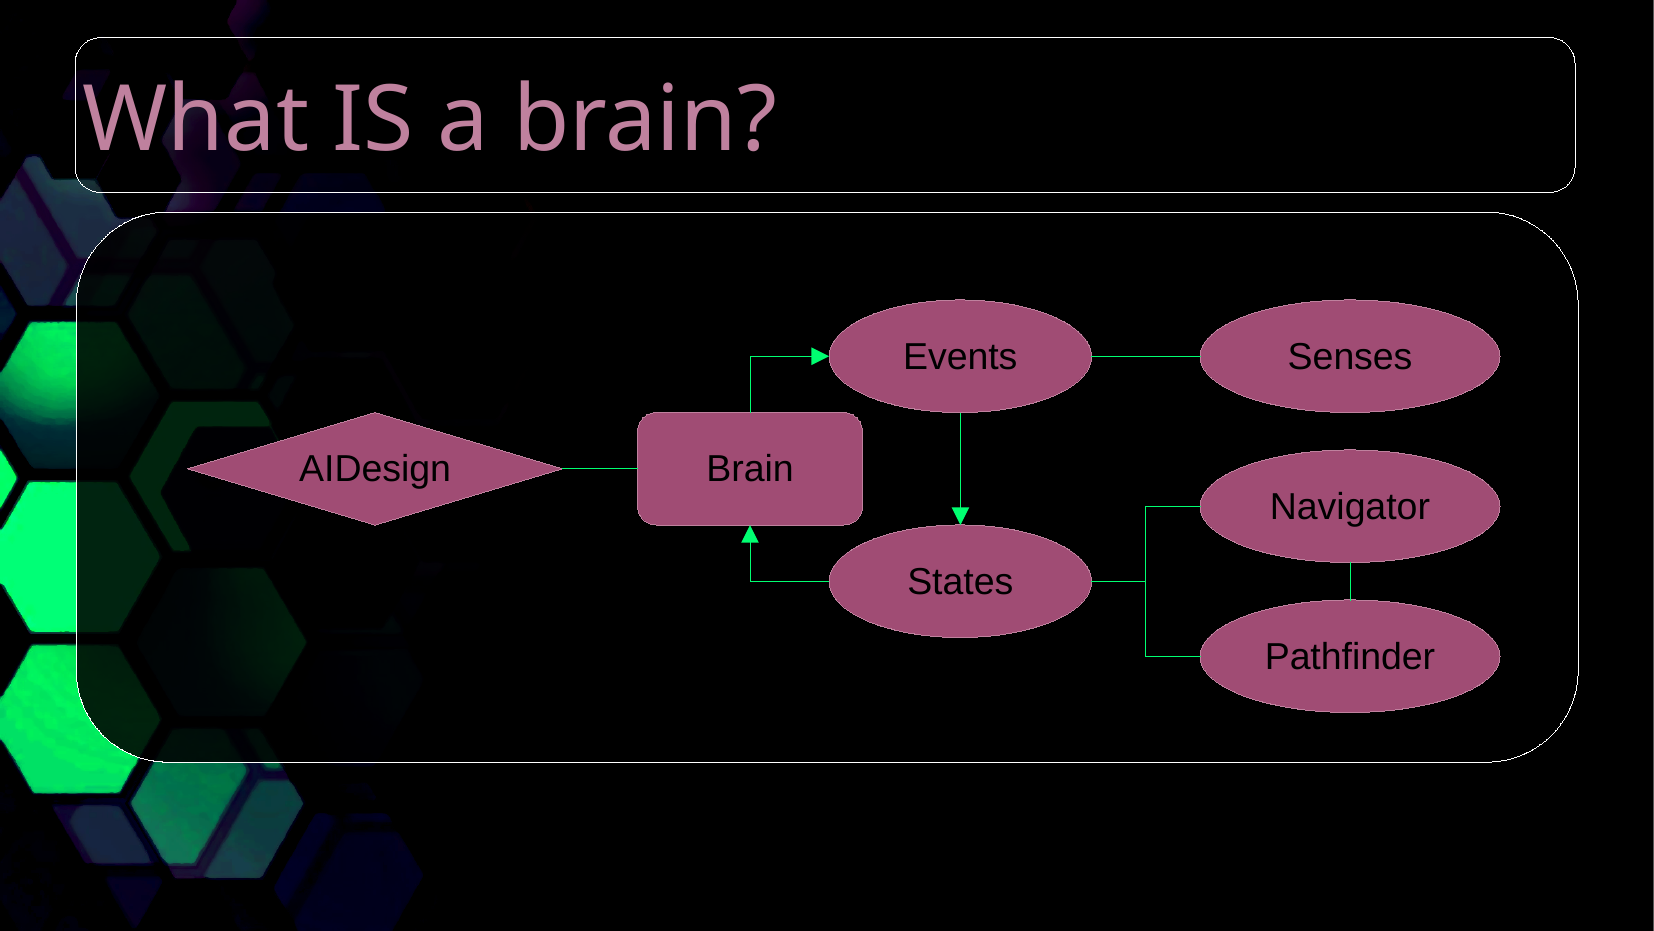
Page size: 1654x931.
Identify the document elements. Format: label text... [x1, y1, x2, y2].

title What IS a brain? [82, 37, 1571, 193]
text_box AIDesign [187, 412, 562, 526]
text_box Events [829, 299, 1092, 413]
text_box Brain [637, 412, 863, 526]
text_box States [829, 524, 1092, 638]
text_box Senses [1200, 299, 1501, 413]
text_box Pathfinder [1200, 599, 1501, 713]
text_box Navigator [1200, 449, 1501, 563]
picture [0, 0, 1654, 931]
